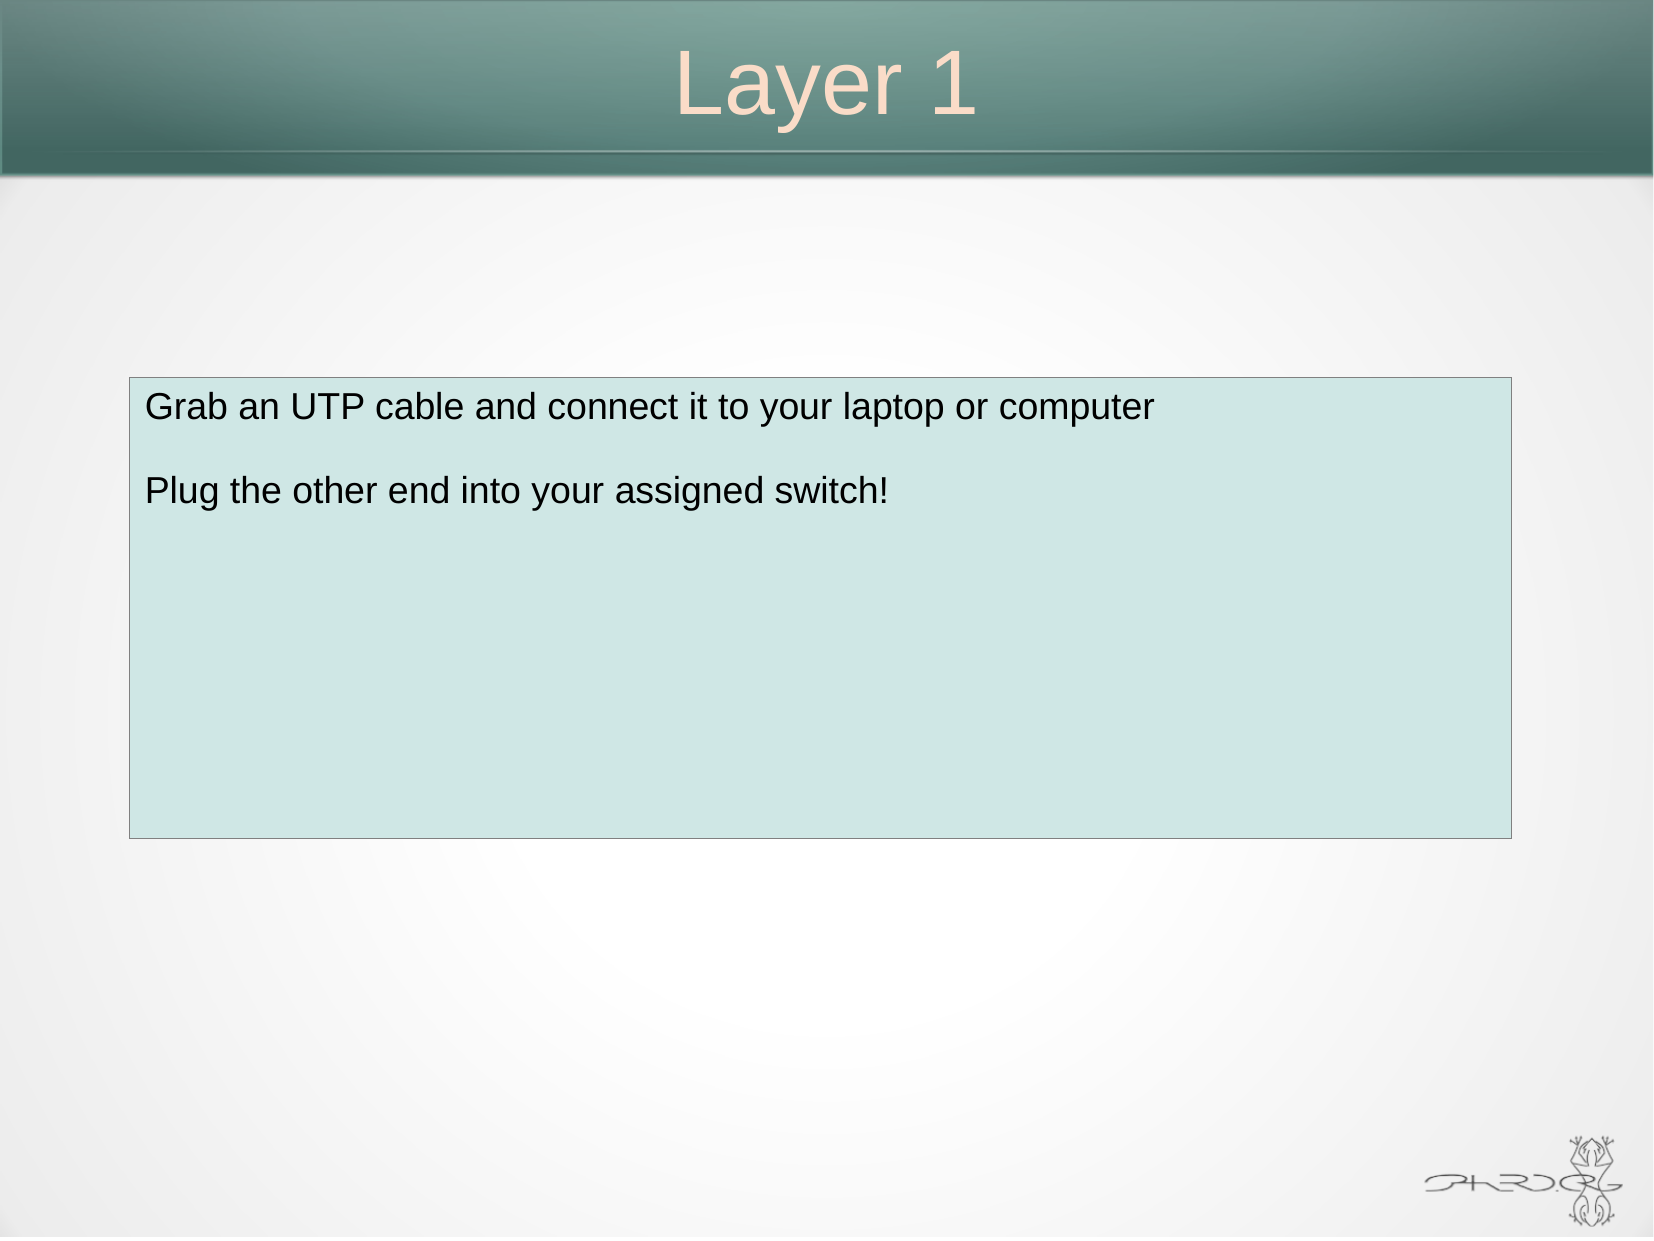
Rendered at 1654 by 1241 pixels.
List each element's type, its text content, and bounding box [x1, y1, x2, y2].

text_box Grab an UTP cable and connect it to your laptop or computer Plug the other end into your assigned switch! [129, 377, 1512, 839]
picture [0, 0, 1654, 1237]
title [82, 11, 1571, 154]
